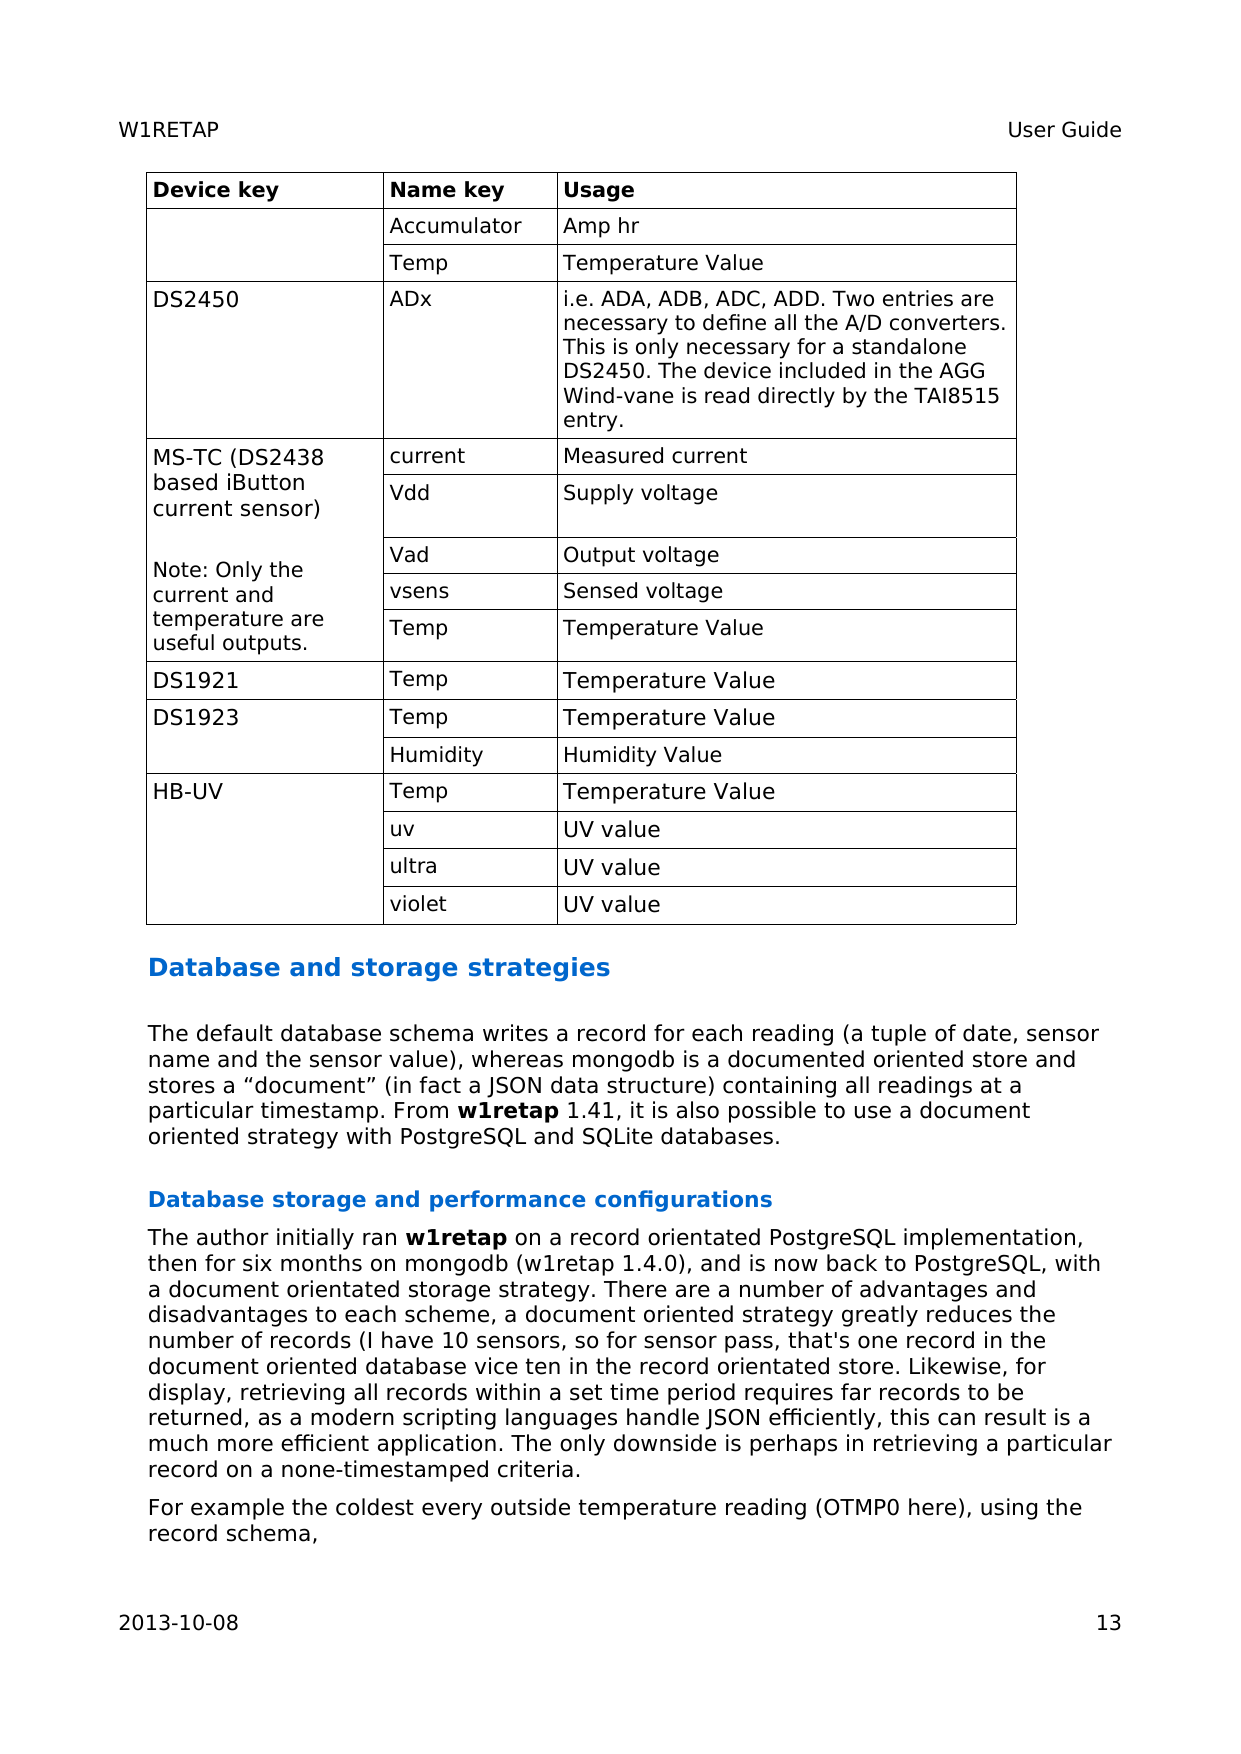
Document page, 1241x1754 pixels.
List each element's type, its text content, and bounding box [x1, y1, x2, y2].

table_cell UV value [558, 812, 1016, 848]
table_cell i.e. ADA, ADB, ADC, ADD. Two entries are necessary to define all the A/D converters. This is only necessary for a standalone DS2450. The device included in the AGG Wind-vane is read directly by the TAI8515 entry. [558, 282, 1016, 438]
table_cell uv [384, 812, 557, 848]
subtitle Database storage and performance configurations [148, 1187, 1122, 1213]
table_cell MS-TC (DS2438 based iButton current sensor) Note: Only the current and temperature are useful outputs. [147, 439, 383, 661]
table_header Device key [147, 173, 383, 208]
table_cell Amp hr [558, 209, 1016, 244]
table_cell Humidity [384, 738, 557, 773]
table_cell UV value [558, 887, 1016, 924]
text For example the coldest every outside temperature reading (OTMP0 here), using the record schema, [148, 1495, 1122, 1546]
table_cell Vad [384, 538, 557, 573]
table_cell DS1921 [147, 662, 383, 699]
table_cell Temperature Value [558, 610, 1016, 661]
table_cell ADx [384, 282, 557, 438]
table_cell [147, 209, 383, 281]
text The author initially ran w1retap on a record orientated PostgreSQL implementation, then for six months on mongodb (w1retap 1.4.0), and is now back to PostgreSQL, with a document orientated storage strategy. There are a number of advantages and disadvantages to each scheme, a document oriented strategy greatly reduces the number of records (I have 10 sensors, so for sensor pass, that's one record in the document oriented database vice ten in the record orientated store. Likewise, for display, retrieving all records within a set time period requires far records to be returned, as a modern scripting languages handle JSON efficiently, this can result is a much more efficient application. The only downside is perhaps in retrieving a particular record on a none-timestamped criteria. [148, 1225, 1122, 1482]
table_cell Sensed voltage [558, 574, 1016, 609]
table_cell Output voltage [558, 538, 1016, 573]
table_cell Accumulator [384, 209, 557, 244]
table_cell UV value [558, 849, 1016, 886]
table_cell Vdd [384, 475, 557, 537]
table_cell ultra [384, 849, 557, 886]
table_cell DS1923 [147, 700, 383, 773]
table_cell current [384, 439, 557, 474]
table_cell Temp [384, 662, 557, 699]
table_cell Temperature Value [558, 700, 1016, 737]
table_header Usage [558, 173, 1016, 208]
table_cell Temp [384, 610, 557, 661]
subtitle Database and storage strategies [148, 953, 1122, 983]
table_cell vsens [384, 574, 557, 609]
table_cell Temp [384, 774, 557, 811]
table_cell Temperature Value [558, 662, 1016, 699]
table_cell Temp [384, 245, 557, 281]
table_cell violet [384, 887, 557, 924]
table_cell Temperature Value [558, 774, 1016, 811]
table_cell Temperature Value [558, 245, 1016, 281]
table_cell Measured current [558, 439, 1016, 474]
table_cell DS2450 [147, 282, 383, 438]
table_header Name key [384, 173, 557, 208]
table_cell Supply voltage [558, 475, 1016, 537]
table_cell HB-UV [147, 774, 383, 924]
table_cell Humidity Value [558, 738, 1016, 773]
table_cell Temp [384, 700, 557, 737]
text The default database schema writes a record for each reading (a tuple of date, sensor name and the sensor value), whereas mongodb is a documented oriented store and stores a “document” (in fact a JSON data structure) containing all readings at a particular timestamp. From w1retap 1.41, it is also possible to use a document oriented strategy with PostgreSQL and SQLite databases. [148, 1021, 1122, 1150]
